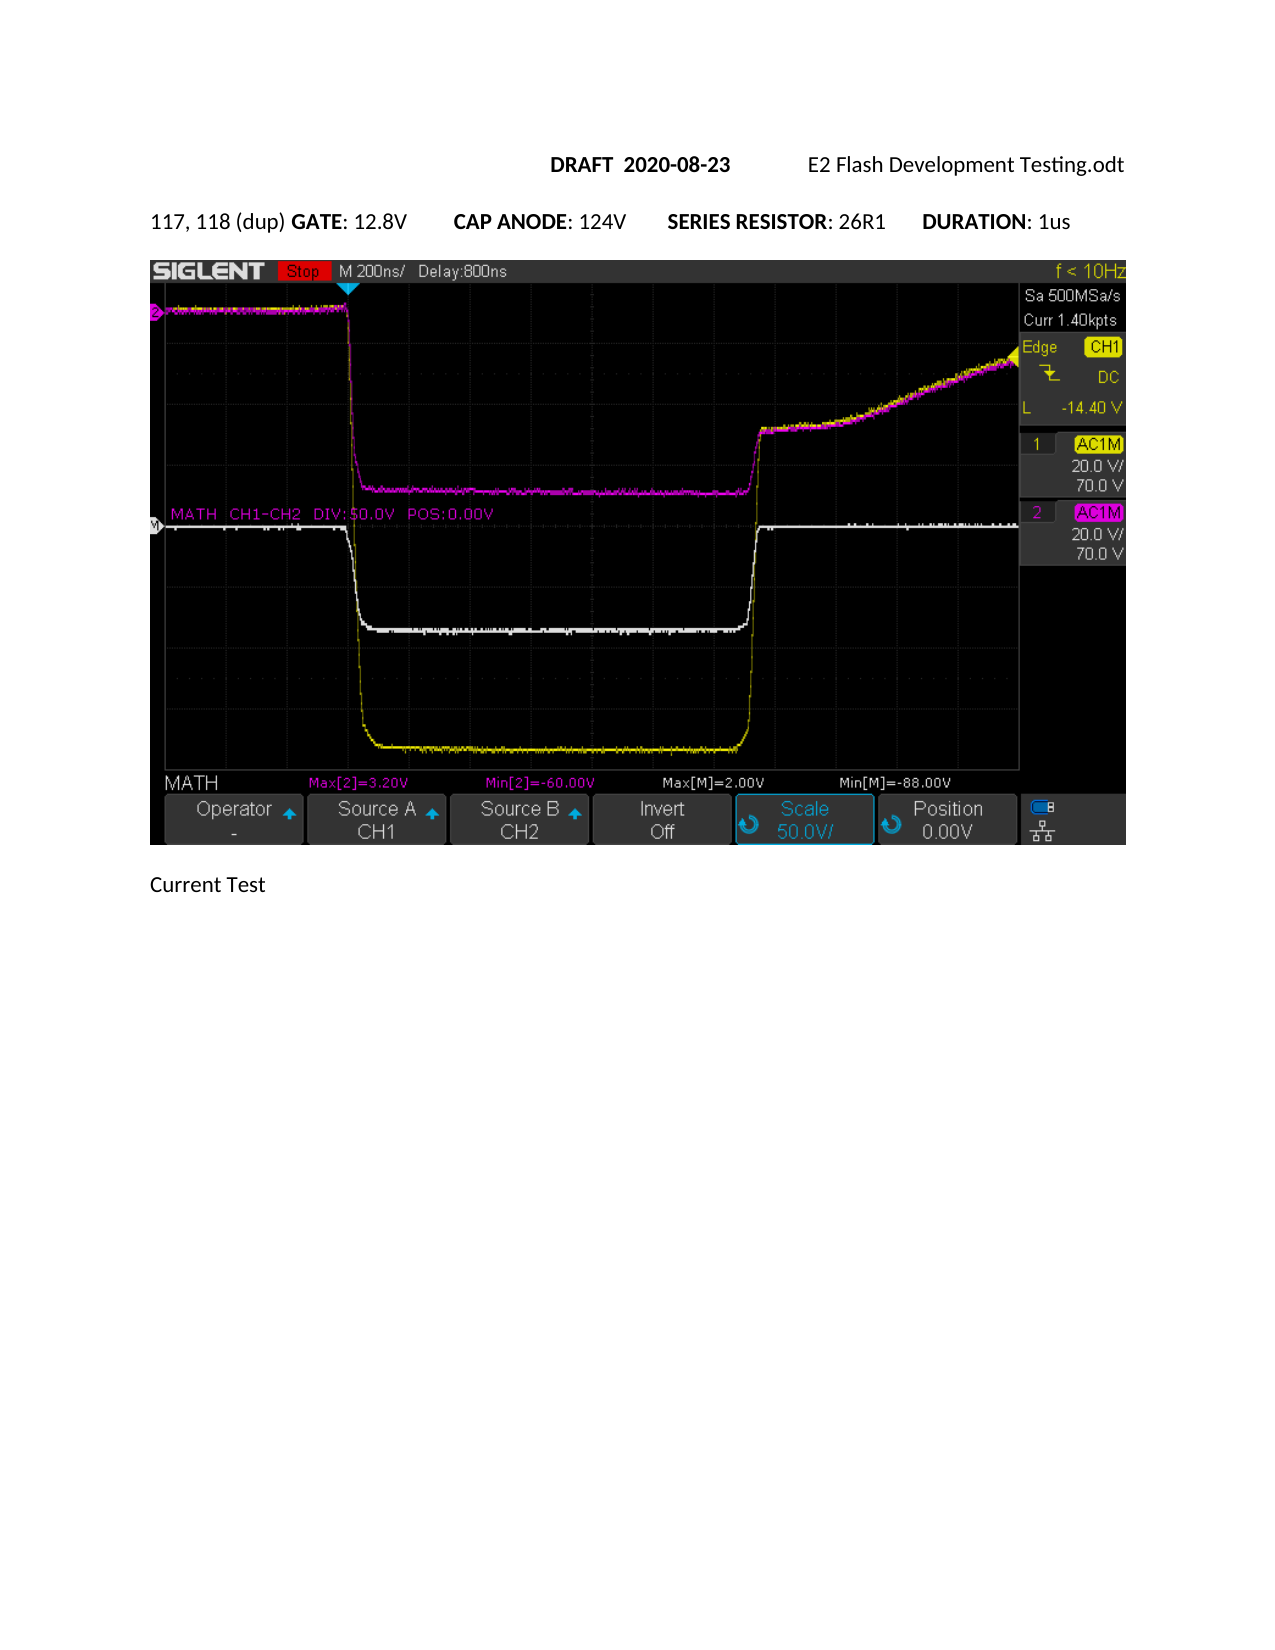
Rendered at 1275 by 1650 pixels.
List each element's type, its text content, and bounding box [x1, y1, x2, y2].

text Current Test [150, 870, 1125, 898]
text 117, 118 (dup) GATE: 12.8V CAP ANODE: 124V SERIES RESISTOR: 26R1 DURATION: 1us [150, 207, 1125, 236]
picture [737, 796, 873, 843]
picture [150, 260, 1126, 845]
